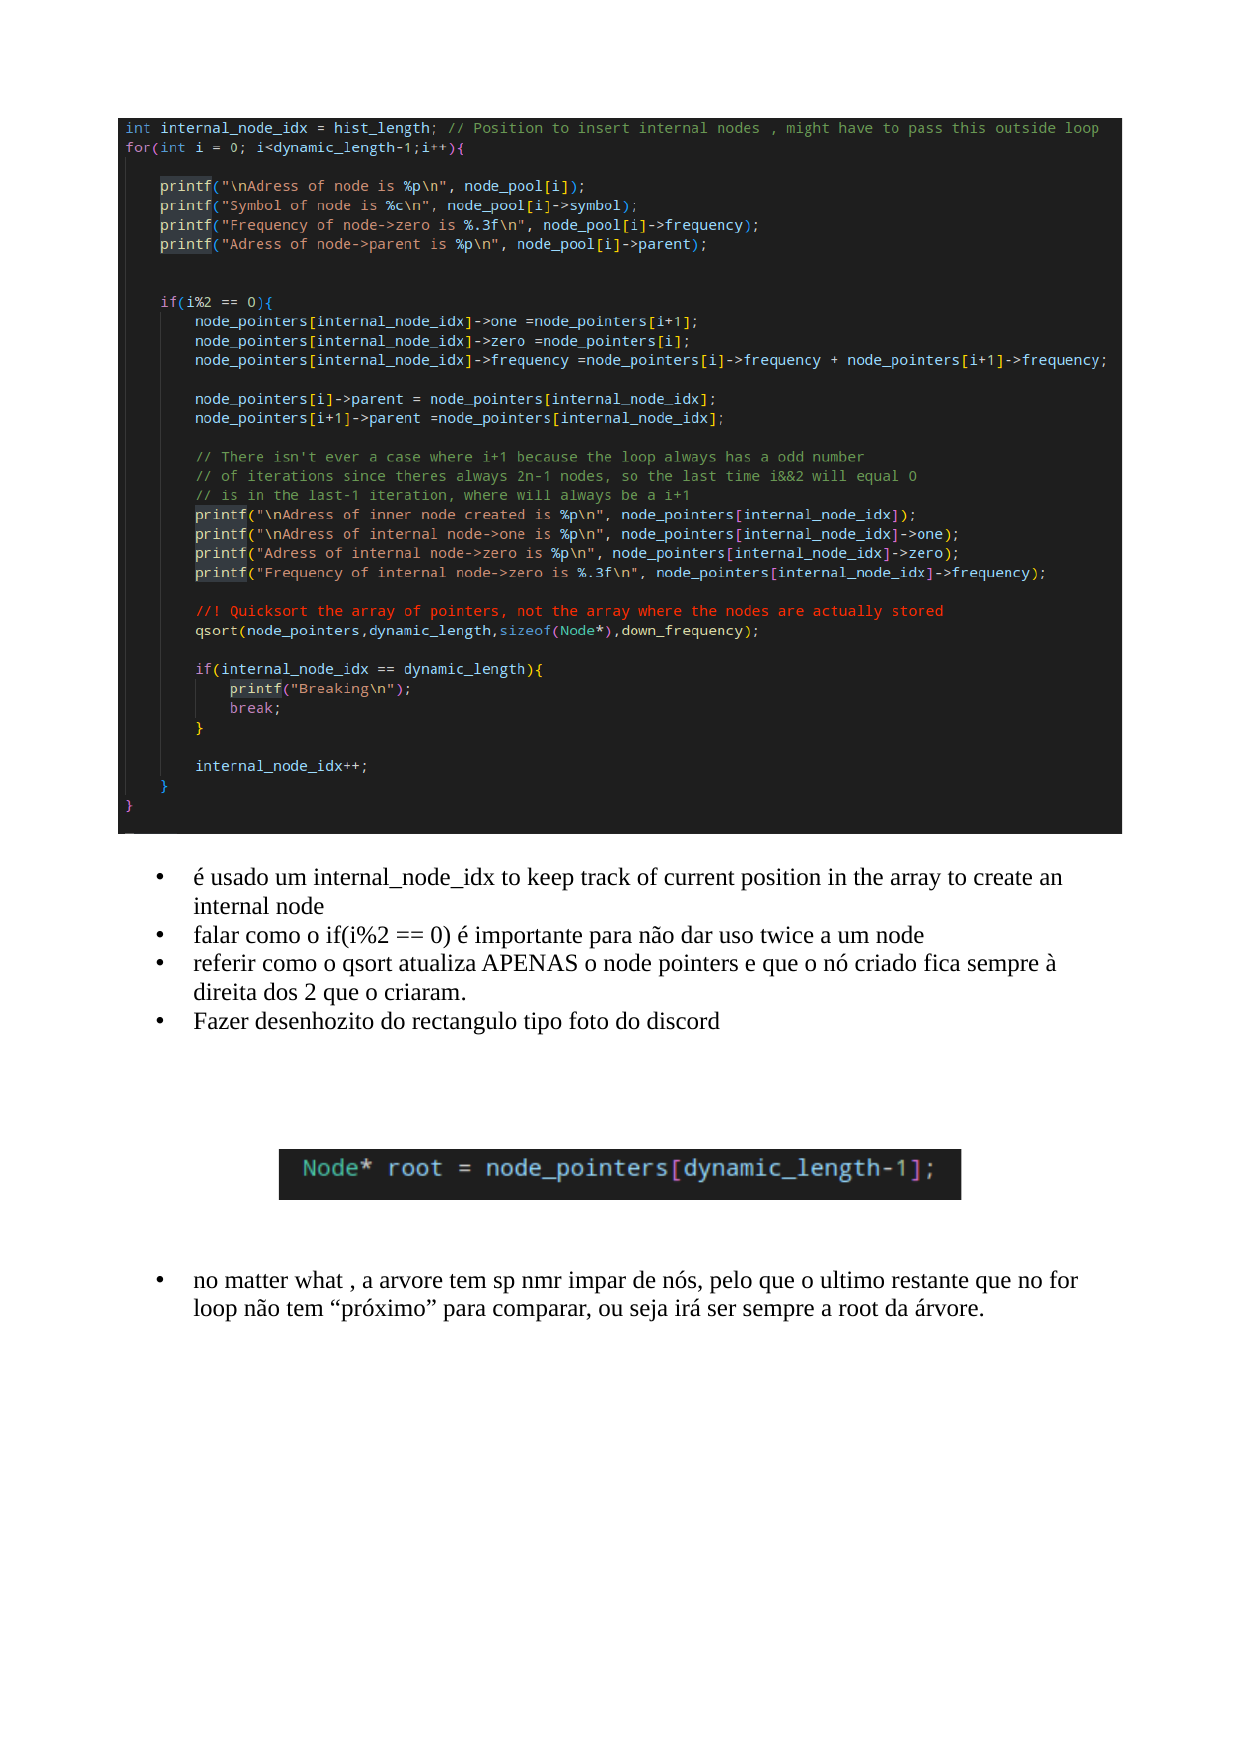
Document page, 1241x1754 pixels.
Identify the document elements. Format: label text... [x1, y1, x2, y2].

list no matter what , a arvore tem sp nmr impar de nós, pelo que o ultimo restante que no for loop não tem “próximo” para comparar, ou seja irá ser sempre a root da árvore. [156, 1265, 1122, 1322]
list é usado um internal_node_idx to keep track of current position in the array to create an internal node [156, 862, 1122, 920]
list Fazer desenhozito do rectangulo tipo foto do discord [156, 1006, 1122, 1035]
list falar como o if(i%2 == 0) é importante para não dar uso twice a um node [156, 920, 1122, 948]
picture [278, 1149, 962, 1200]
list referir como o qsort atualiza APENAS o node pointers e que o nó criado fica sempre à direita dos 2 que o criaram. [156, 948, 1122, 1006]
picture [118, 118, 1123, 834]
